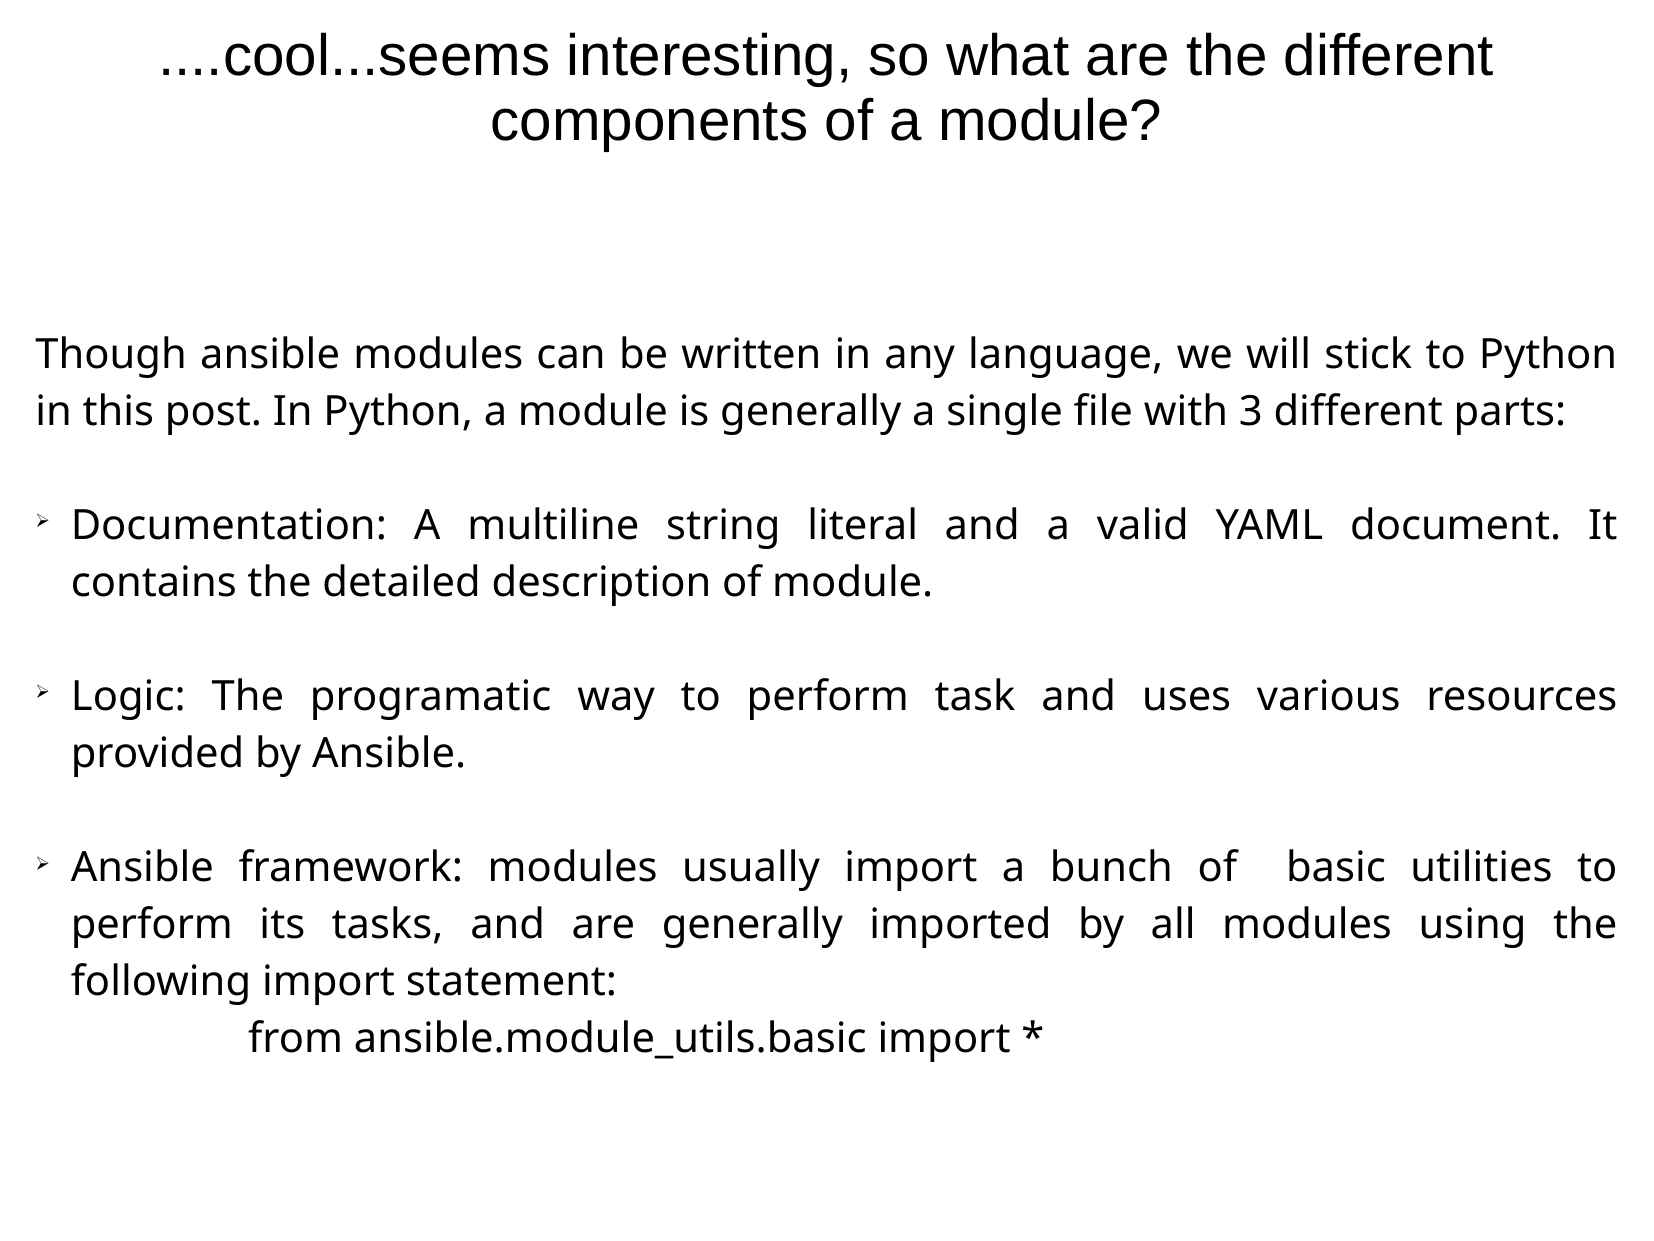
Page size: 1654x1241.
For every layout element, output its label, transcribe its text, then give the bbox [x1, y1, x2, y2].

title ....cool...seems interesting, so what are the different components of a module? [82, 32, 1571, 257]
subtitle Though ansible modules can be written in any language, we will stick to Python in this post. In Python, a module is generally a single file with 3 different parts: Documentation: A multiline string literal and a valid YAML document. It contains the detailed description of module. Logic: The programatic way to perform task and uses various resources provided by Ansible. Ansible framework: modules usually import a bunch of basic utilities to perform its tasks, and are generally imported by all modules using the following import statement: from ansible.module_utils.basic import * [35, 391, 1619, 998]
